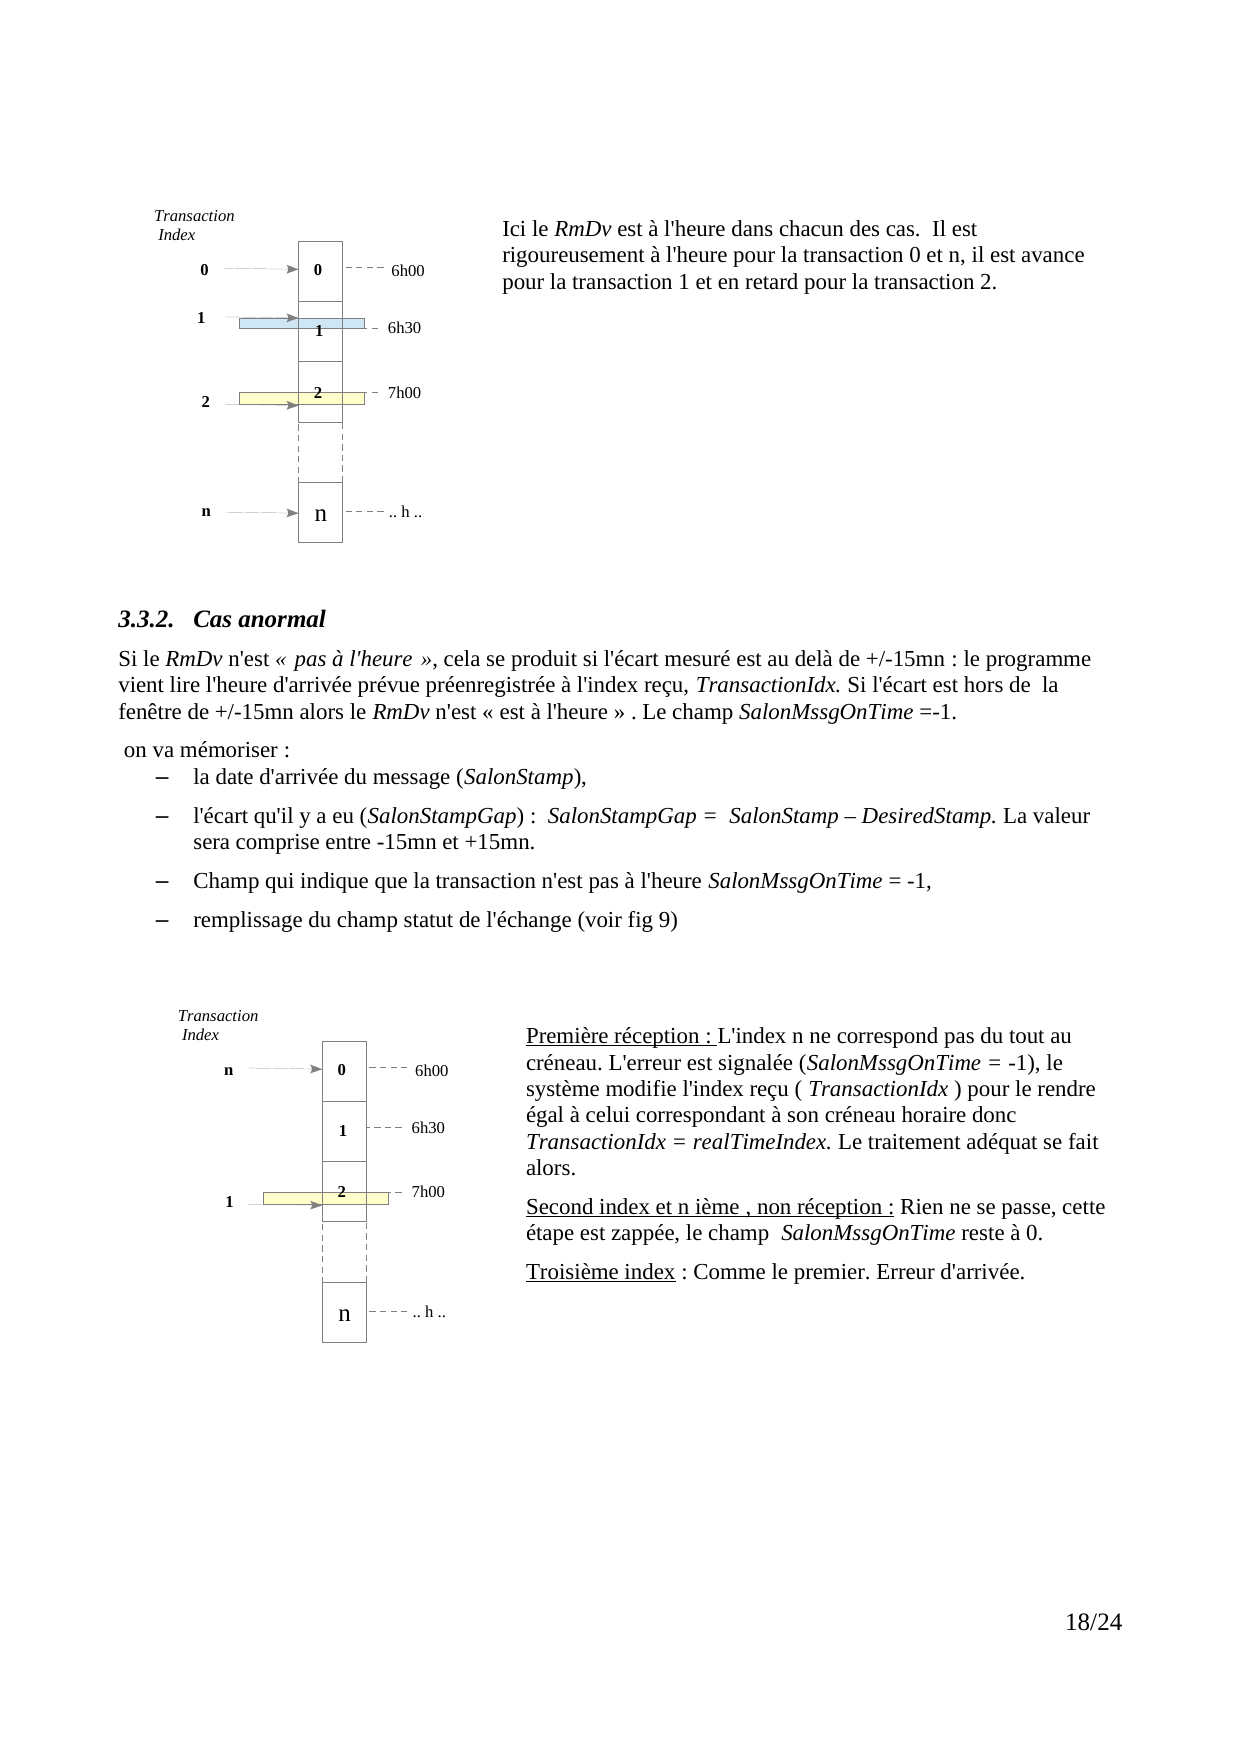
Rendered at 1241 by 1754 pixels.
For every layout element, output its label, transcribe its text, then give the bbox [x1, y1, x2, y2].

text Ici le RmDv est à l'heure dans chacun des cas. Il est rigoureusement à l'heure pour la transaction 0 et n, il est avance pour la transaction 1 et en retard pour la transaction 2. [118, 215, 1122, 294]
list la date d'arrivée du message (SalonStamp), [156, 763, 1122, 789]
list l'écart qu'il y a eu (SalonStampGap) : SalonStampGap = SalonStamp – DesiredStamp. La valeur sera comprise entre -15mn et +15mn. [156, 802, 1122, 854]
text Second index et n ième , non réception : Rien ne se passe, cette étape est zappée, le champ SalonMssgOnTime reste à 0. [118, 1193, 1122, 1246]
list Champ qui indique que la transaction n'est pas à l'heure SalonMssgOnTime = -1, [156, 867, 1122, 893]
text Première réception : L'index n ne correspond pas du tout au créneau. L'erreur est signalée (SalonMssgOnTime = -1), le système modifie l'index reçu ( TransactionIdx ) pour le rendre égal à celui correspondant à son créneau horaire donc TransactionIdx = realTimeIndex. Le traitement adéquat se fait alors. [118, 1022, 1122, 1181]
list remplissage du champ statut de l'échange (voir fig 9) [156, 906, 1122, 932]
text Si le RmDv n'est « pas à l'heure », cela se produit si l'écart mesuré est au delà de +/-15mn : le programme vient lire l'heure d'arrivée prévue préenregistrée à l'index reçu, TransactionIdx. Si l'écart est hors de la fenêtre de +/-15mn alors le RmDv n'est « est à l'heure » . Le champ SalonMssgOnTime =-1. [118, 645, 1122, 724]
text on va mémoriser : [118, 737, 1122, 763]
subtitle Cas anormal [118, 604, 1122, 632]
text Troisième index : Comme le premier. Erreur d'arrivée. [118, 1258, 1122, 1284]
